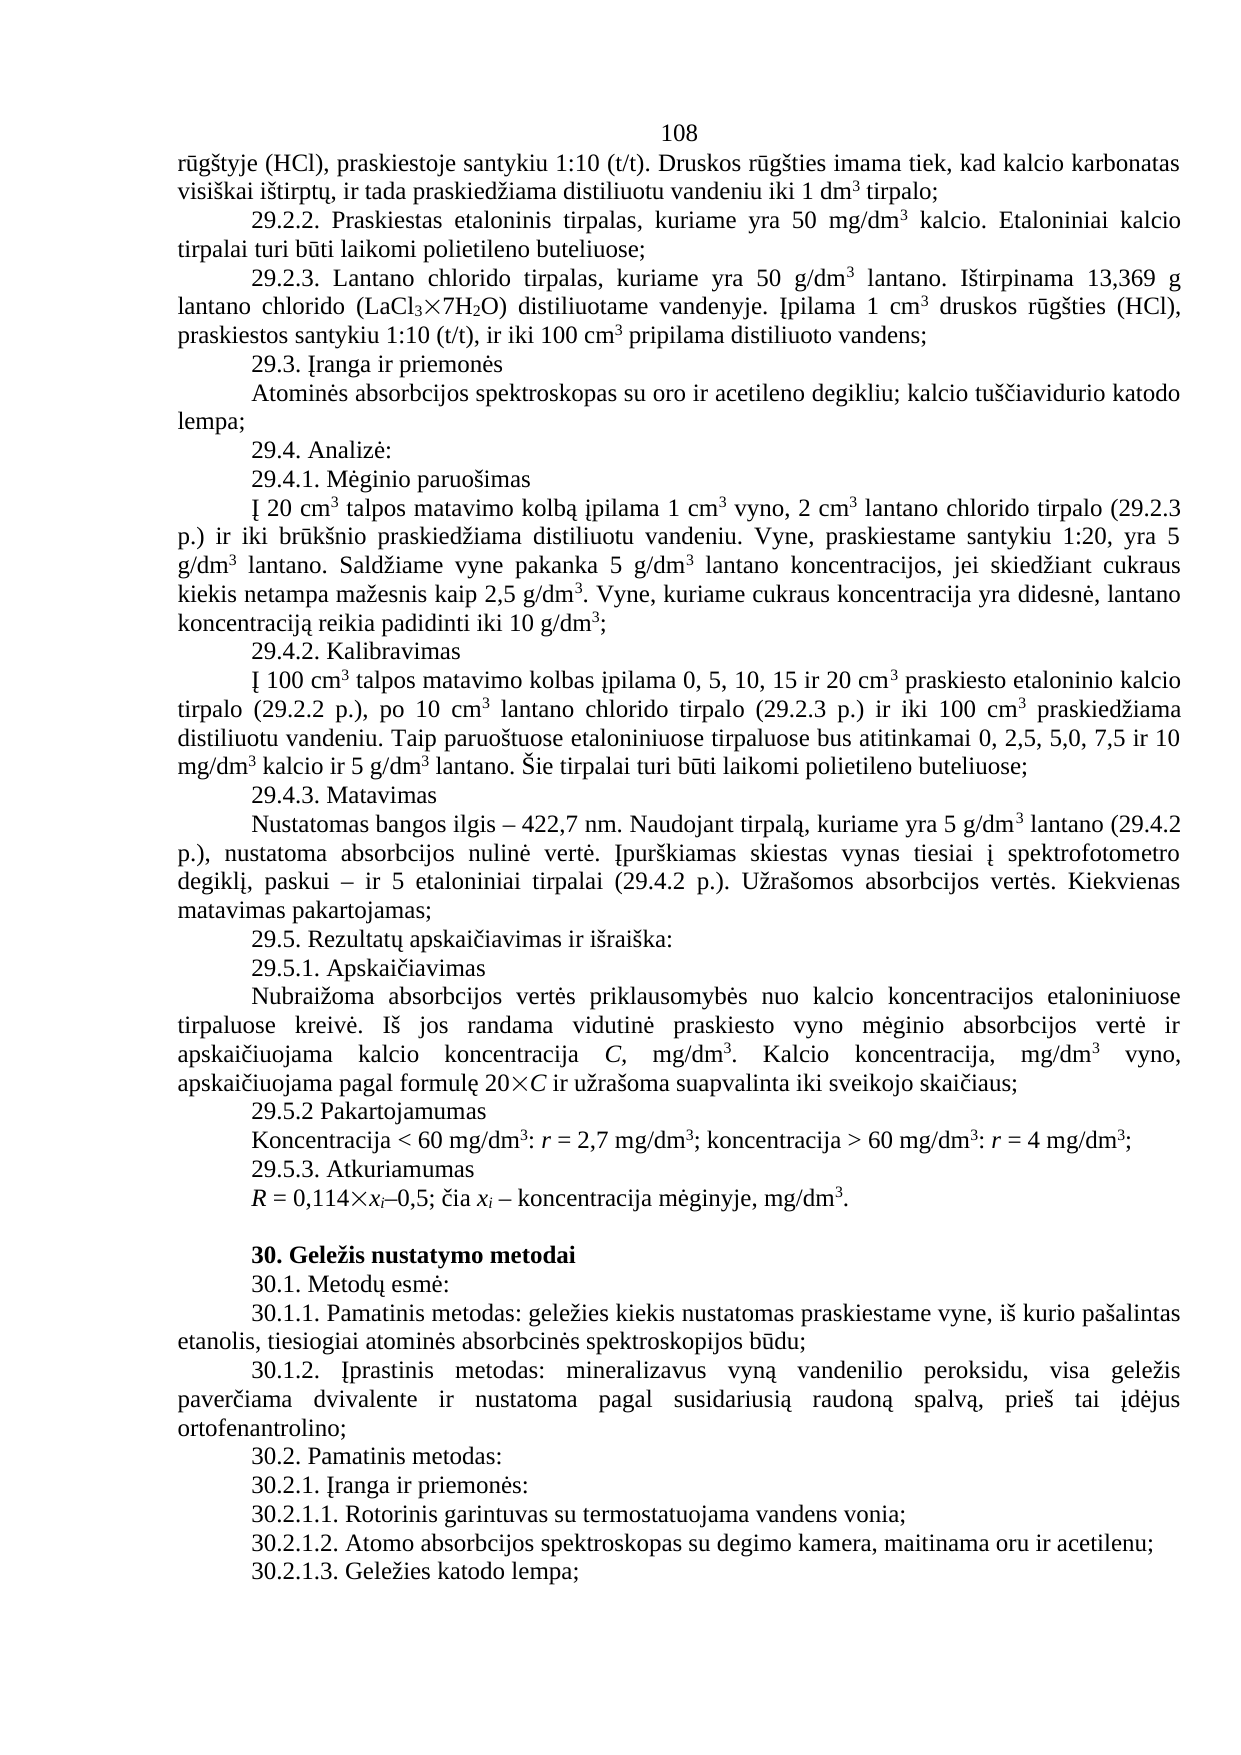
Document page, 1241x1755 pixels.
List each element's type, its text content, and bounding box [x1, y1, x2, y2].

text Atominės absorbcijos spektroskopas su oro ir acetileno degikliu; kalcio tuščiavidurio katodo lempa; [177, 378, 1181, 435]
text 30.1.2. Įprastinis metodas: mineralizavus vyną vandenilio peroksidu, visa geležis paverčiama dvivalente ir nustatoma pagal susidariusią raudoną spalvą, prieš tai įdėjus ortofenantrolino; [177, 1355, 1181, 1441]
text 30. Geležis nustatymo metodai [177, 1240, 1181, 1269]
text Į 20 cm3 talpos matavimo kolbą įpilama 1 cm3 vyno, 2 cm3 lantano chlorido tirpalo (29.2.3 p.) ir iki brūkšnio praskiedžiama distiliuotu vandeniu. Vyne, praskiestame santykiu 1:20, yra 5 g/dm3 lantano. Saldžiame vyne pakanka 5 g/dm3 lantano koncentracijos, jei skiedžiant cukraus kiekis netampa mažesnis kaip 2,5 g/dm3. Vyne, kuriame cukraus koncentracija yra didesnė, lantano koncentraciją reikia padidinti iki 10 g/dm3; [177, 493, 1181, 636]
text 29.3. Įranga ir priemonės [177, 349, 1181, 378]
text 30.2.1.1. Rotorinis garintuvas su termostatuojama vandens vonia; [177, 1499, 1181, 1528]
text Į 100 cm3 talpos matavimo kolbas įpilama 0, 5, 10, 15 ir 20 cm3 praskiesto etaloninio kalcio tirpalo (29.2.2 p.), po 10 cm3 lantano chlorido tirpalo (29.2.3 p.) ir iki 100 cm3 praskiedžiama distiliuotu vandeniu. Taip paruoštuose etaloniniuose tirpaluose bus atitinkamai 0, 2,5, 5,0, 7,5 ir 10 mg/dm3 kalcio ir 5 g/dm3 lantano. Šie tirpalai turi būti laikomi polietileno buteliuose; [177, 665, 1181, 780]
text 29.5.3. Atkuriamumas [177, 1154, 1181, 1183]
text 29.5. Rezultatų apskaičiavimas ir išraiška: [177, 924, 1181, 953]
text Nustatomas bangos ilgis – 422,7 nm. Naudojant tirpalą, kuriame yra 5 g/dm3 lantano (29.4.2 p.), nustatoma absorbcijos nulinė vertė. Įpurškiamas skiestas vynas tiesiai į spektrofotometro degiklį, paskui – ir 5 etaloniniai tirpalai (29.4.2 p.). Užrašomos absorbcijos vertės. Kiekvienas matavimas pakartojamas; [177, 809, 1181, 924]
text 29.4.2. Kalibravimas [177, 636, 1181, 665]
text Koncentracija < 60 mg/dm3: r = 2,7 mg/dm3; koncentracija > 60 mg/dm3: r = 4 mg/dm3; [177, 1125, 1181, 1154]
text 30.2.1. Įranga ir priemonės: [177, 1470, 1181, 1499]
text R = 0,114xi–0,5; čia xi – koncentracija mėginyje, mg/dm3. [177, 1183, 1181, 1211]
text 30.1.1. Pamatinis metodas: geležies kiekis nustatomas praskiestame vyne, iš kurio pašalintas etanolis, tiesiogiai atominės absorbcinės spektroskopijos būdu; [177, 1298, 1181, 1355]
text 29.2.3. Lantano chlorido tirpalas, kuriame yra 50 g/dm3 lantano. Ištirpinama 13,369 g lantano chlorido (LaCl37H2O) distiliuotame vandenyje. Įpilama 1 cm3 druskos rūgšties (HCl), praskiestos santykiu 1:10 (t/t), ir iki 100 cm3 pripilama distiliuoto vandens; [177, 263, 1181, 349]
text 29.4.1. Mėginio paruošimas [177, 464, 1181, 493]
text 29.2.2. Praskiestas etaloninis tirpalas, kuriame yra 50 mg/dm3 kalcio. Etaloniniai kalcio tirpalai turi būti laikomi polietileno buteliuose; [177, 205, 1181, 263]
text 29.5.2 Pakartojamumas [177, 1096, 1181, 1125]
text 30.2.1.2. Atomo absorbcijos spektroskopas su degimo kamera, maitinama oru ir acetilenu; [177, 1528, 1181, 1556]
text 30.1. Metodų esmė: [177, 1269, 1181, 1298]
text 29.5.1. Apskaičiavimas [177, 953, 1181, 981]
text 29.4. Analizė: [177, 435, 1181, 464]
text 30.2. Pamatinis metodas: [177, 1441, 1181, 1470]
text 30.2.1.3. Geležies katodo lempa; [177, 1556, 1181, 1585]
text rūgštyje (HCl), praskiestoje santykiu 1:10 (t/t). Druskos rūgšties imama tiek, kad kalcio karbonatas visiškai ištirptų, ir tada praskiedžiama distiliuotu vandeniu iki 1 dm3 tirpalo; [177, 148, 1181, 205]
text 29.4.3. Matavimas [177, 780, 1181, 809]
text Nubraižoma absorbcijos vertės priklausomybės nuo kalcio koncentracijos etaloniniuose tirpaluose kreivė. Iš jos randama vidutinė praskiesto vyno mėginio absorbcijos vertė ir apskaičiuojama kalcio koncentracija C, mg/dm3. Kalcio koncentracija, mg/dm3 vyno, apskaičiuojama pagal formulę 20C ir užrašoma suapvalinta iki sveikojo skaičiaus; [177, 981, 1181, 1096]
